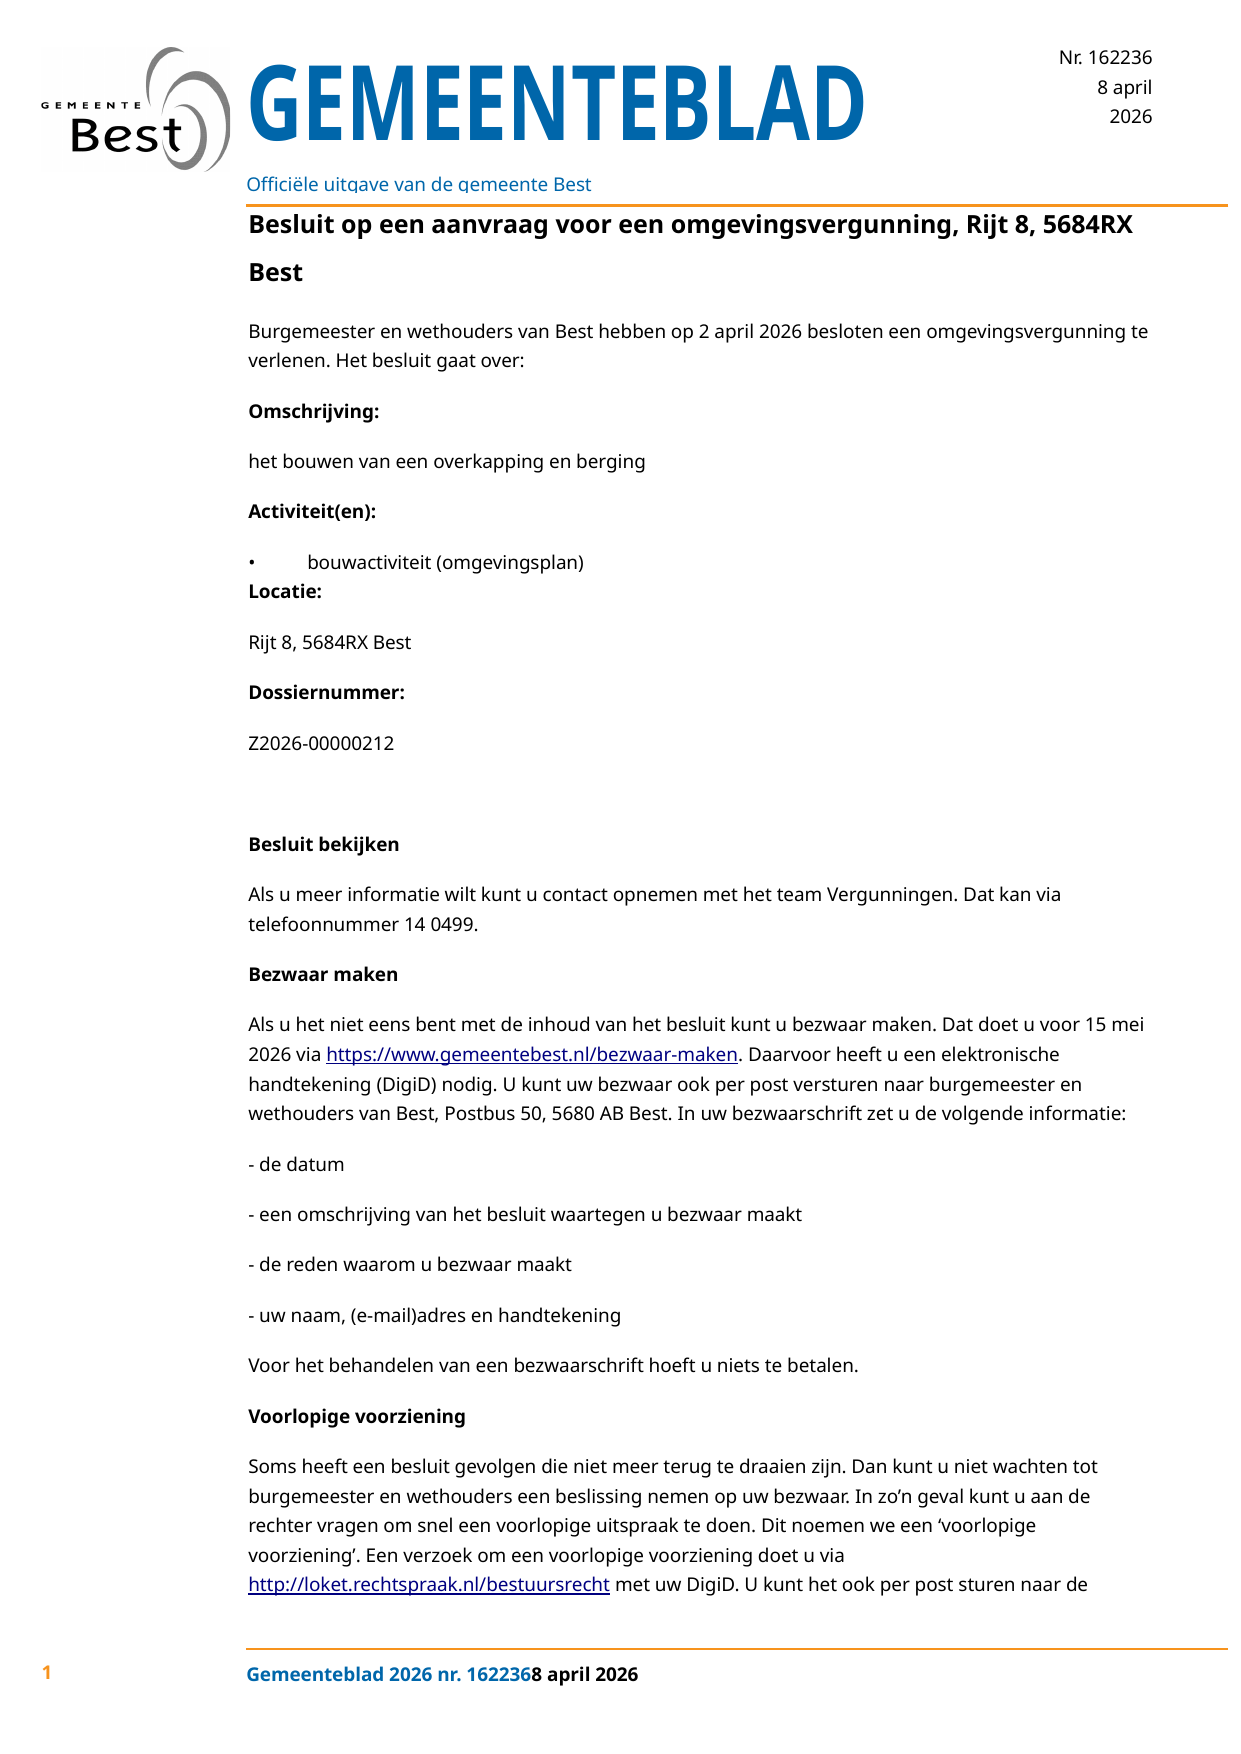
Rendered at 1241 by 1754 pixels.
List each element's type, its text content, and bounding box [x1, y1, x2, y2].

text Omschrijving: [248, 398, 1152, 424]
text Dossiernummer: [248, 679, 1152, 705]
text Soms heeft een besluit gevolgen die niet meer terug te draaien zijn. Dan kunt u niet wachten tot burgemeester en wethouders een beslissing nemen op uw bezwaar. In zo’n geval kunt u aan de rechter vragen om snel een voorlopige uitspraak te doen. Dit noemen we een ‘voorlopige voorziening’. Een verzoek om een voorlopige voorziening doet u via http://loket.rechtspraak.nl/bestuursrecht met uw DigiD. U kunt het ook per post sturen naar de [248, 1453, 1152, 1597]
picture [41, 47, 231, 172]
list bouwactiviteit (omgevingsplan) [248, 549, 1152, 575]
text - de reden waarom u bezwaar maakt [248, 1252, 1152, 1277]
text Als u meer informatie wilt kunt u contact opnemen met het team Vergunningen. Dat kan via telefoonnummer 14 0499. [248, 881, 1152, 937]
text Als u het niet eens bent met de inhoud van het besluit kunt u bezwaar maken. Dat doet u voor 15 mei 2026 via https://www.gemeentebest.nl/bezwaar-maken. Daarvoor heeft u een elektronische handtekening (DigiD) nodig. U kunt uw bezwaar ook per post versturen naar burgemeester en wethouders van Best, Postbus 50, 5680 AB Best. In uw bezwaarschrift zet u de volgende informatie: [248, 1012, 1152, 1126]
text het bouwen van een overkapping en berging [248, 448, 1152, 474]
text Voorlopige voorziening [248, 1403, 1152, 1429]
text Burgemeester en wethouders van Best hebben op 2 april 2026 besloten een omgevingsvergunning te verlenen. Het besluit gaat over: [248, 318, 1152, 373]
text - uw naam, (e-mail)adres en handtekening [248, 1302, 1152, 1328]
text Locatie: [248, 579, 1152, 604]
text Activiteit(en): [248, 499, 1152, 524]
text Z2026-00000212 [248, 730, 1152, 756]
text Voor het behandelen van een bezwaarschrift hoeft u niets te betalen. [248, 1352, 1152, 1378]
text Besluit op een aanvraag voor een omgevingsvergunning, Rijt 8, 5684RX Best [248, 207, 1152, 288]
text Bezwaar maken [248, 961, 1152, 987]
text - de datum [248, 1151, 1152, 1177]
text - een omschrijving van het besluit waartegen u bezwaar maakt [248, 1201, 1152, 1227]
text Besluit bekijken [248, 831, 1152, 857]
text Rijt 8, 5684RX Best [248, 629, 1152, 655]
